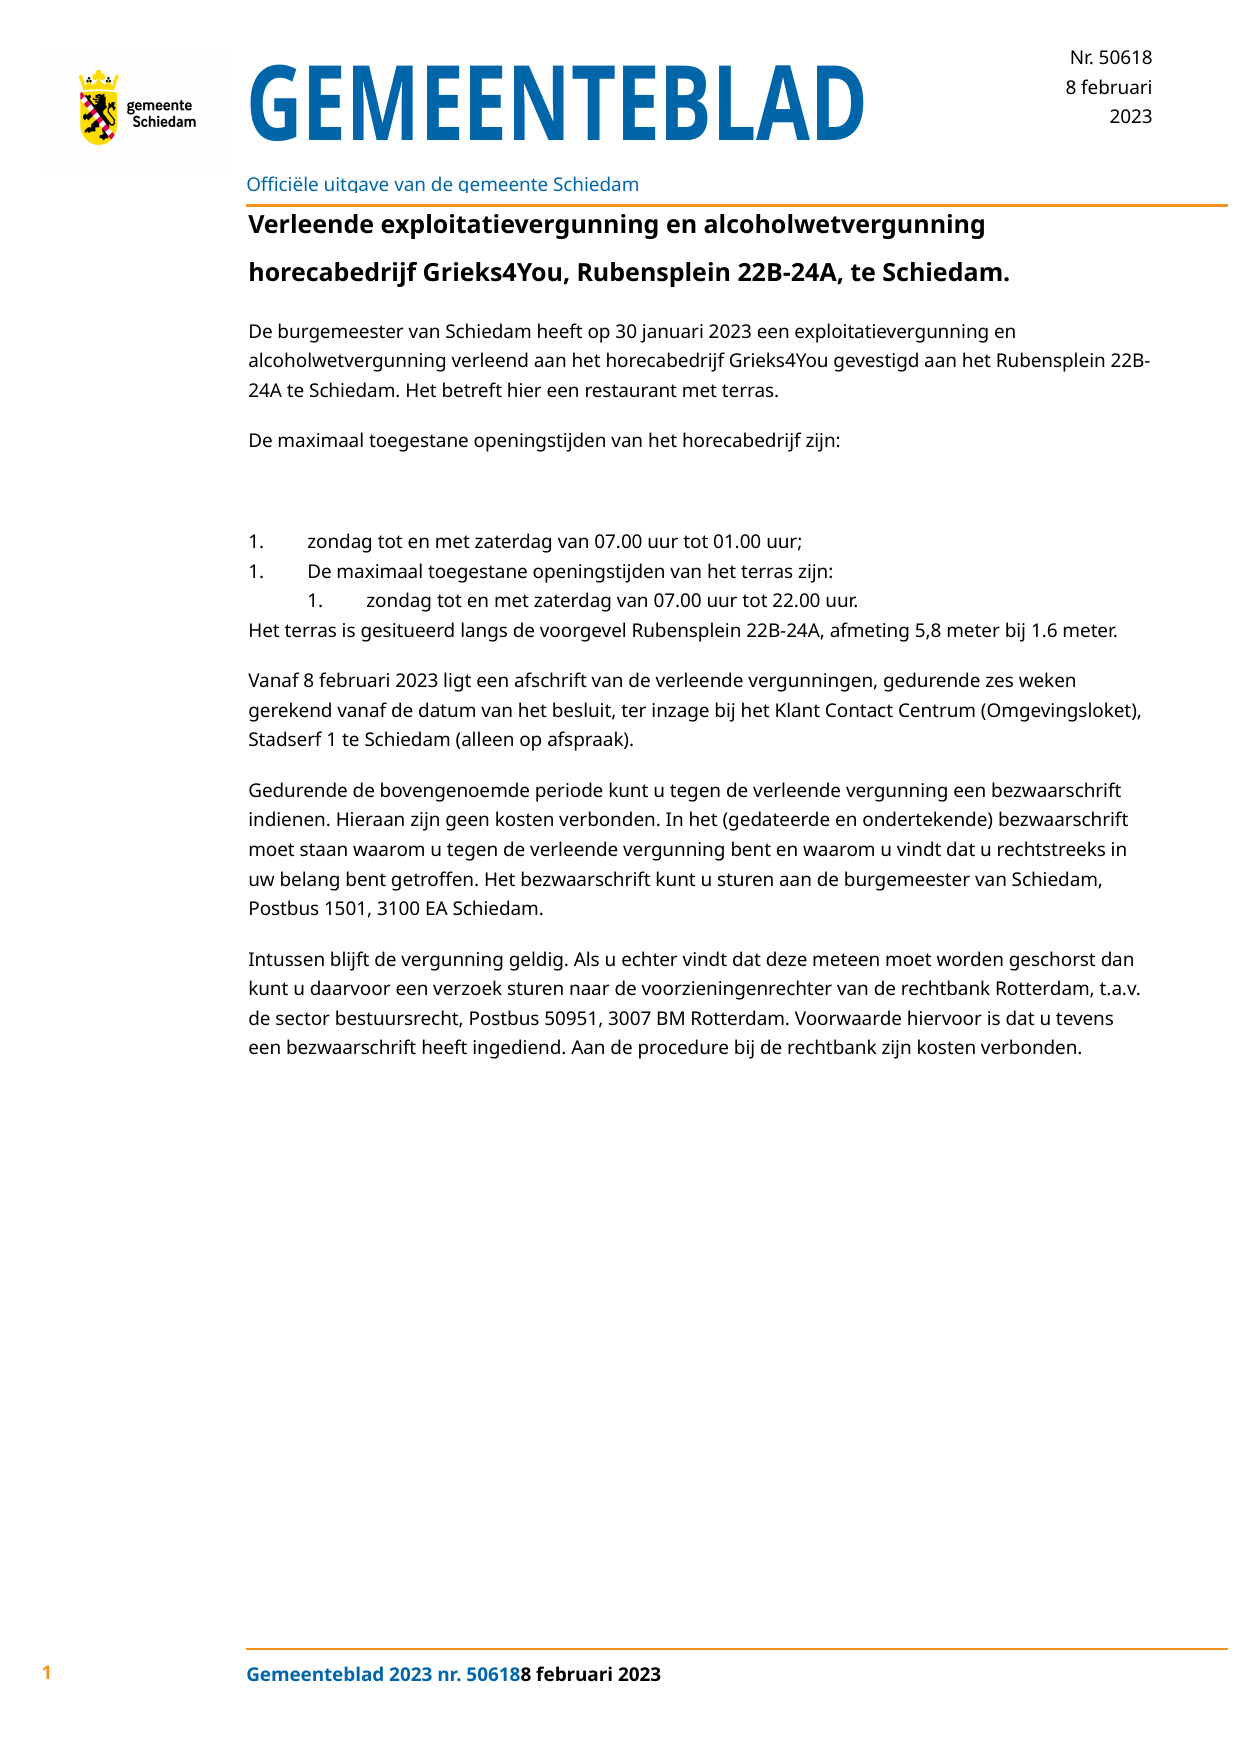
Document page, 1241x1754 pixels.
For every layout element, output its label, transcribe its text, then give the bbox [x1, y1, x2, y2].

list De maximaal toegestane openingstijden van het terras zijn: [248, 558, 1152, 584]
text De maximaal toegestane openingstijden van het horecabedrijf zijn: [248, 427, 1152, 453]
list zondag tot en met zaterdag van 07.00 uur tot 01.00 uur; [248, 528, 1152, 554]
text De burgemeester van Schiedam heeft op 30 januari 2023 een exploitatievergunning en alcoholwetvergunning verleend aan het horecabedrijf Grieks4You gevestigd aan het Rubensplein 22B-24A te Schiedam. Het betreft hier een restaurant met terras. [248, 318, 1152, 403]
text Gedurende de bovengenoemde periode kunt u tegen de verleende vergunning een bezwaarschrift indienen. Hieraan zijn geen kosten verbonden. In het (gedateerde en ondertekende) bezwaarschrift moet staan waarom u tegen de verleende vergunning bent en waarom u vindt dat u rechtstreeks in uw belang bent getroffen. Het bezwaarschrift kunt u sturen aan de burgemeester van Schiedam, Postbus 1501, 3100 EA Schiedam. [248, 777, 1152, 921]
list zondag tot en met zaterdag van 07.00 uur tot 22.00 uur. [307, 587, 1152, 613]
text Intussen blijft de vergunning geldig. Als u echter vindt dat deze meteen moet worden geschorst dan kunt u daarvoor een verzoek sturen naar de voorzieningenrechter van de rechtbank Rotterdam, t.a.v. de sector bestuursrecht, Postbus 50951, 3007 BM Rotterdam. Voorwaarde hiervoor is dat u tevens een bezwaarschrift heeft ingediend. Aan de procedure bij de rechtbank zijn kosten verbonden. [248, 946, 1152, 1060]
text Het terras is gesitueerd langs de voorgevel Rubensplein 22B-24A, afmeting 5,8 meter bij 1.6 meter. [248, 617, 1152, 643]
text Verleende exploitatievergunning en alcoholwetvergunning horecabedrijf Grieks4You, Rubensplein 22B-24A, te Schiedam. [248, 207, 1152, 288]
text Vanaf 8 februari 2023 ligt een afschrift van de verleende vergunningen, gedurende zes weken gerekend vanaf de datum van het besluit, ter inzage bij het Klant Contact Centrum (Omgevingsloket), Stadserf 1 te Schiedam (alleen op afspraak). [248, 667, 1152, 752]
picture [41, 47, 231, 172]
